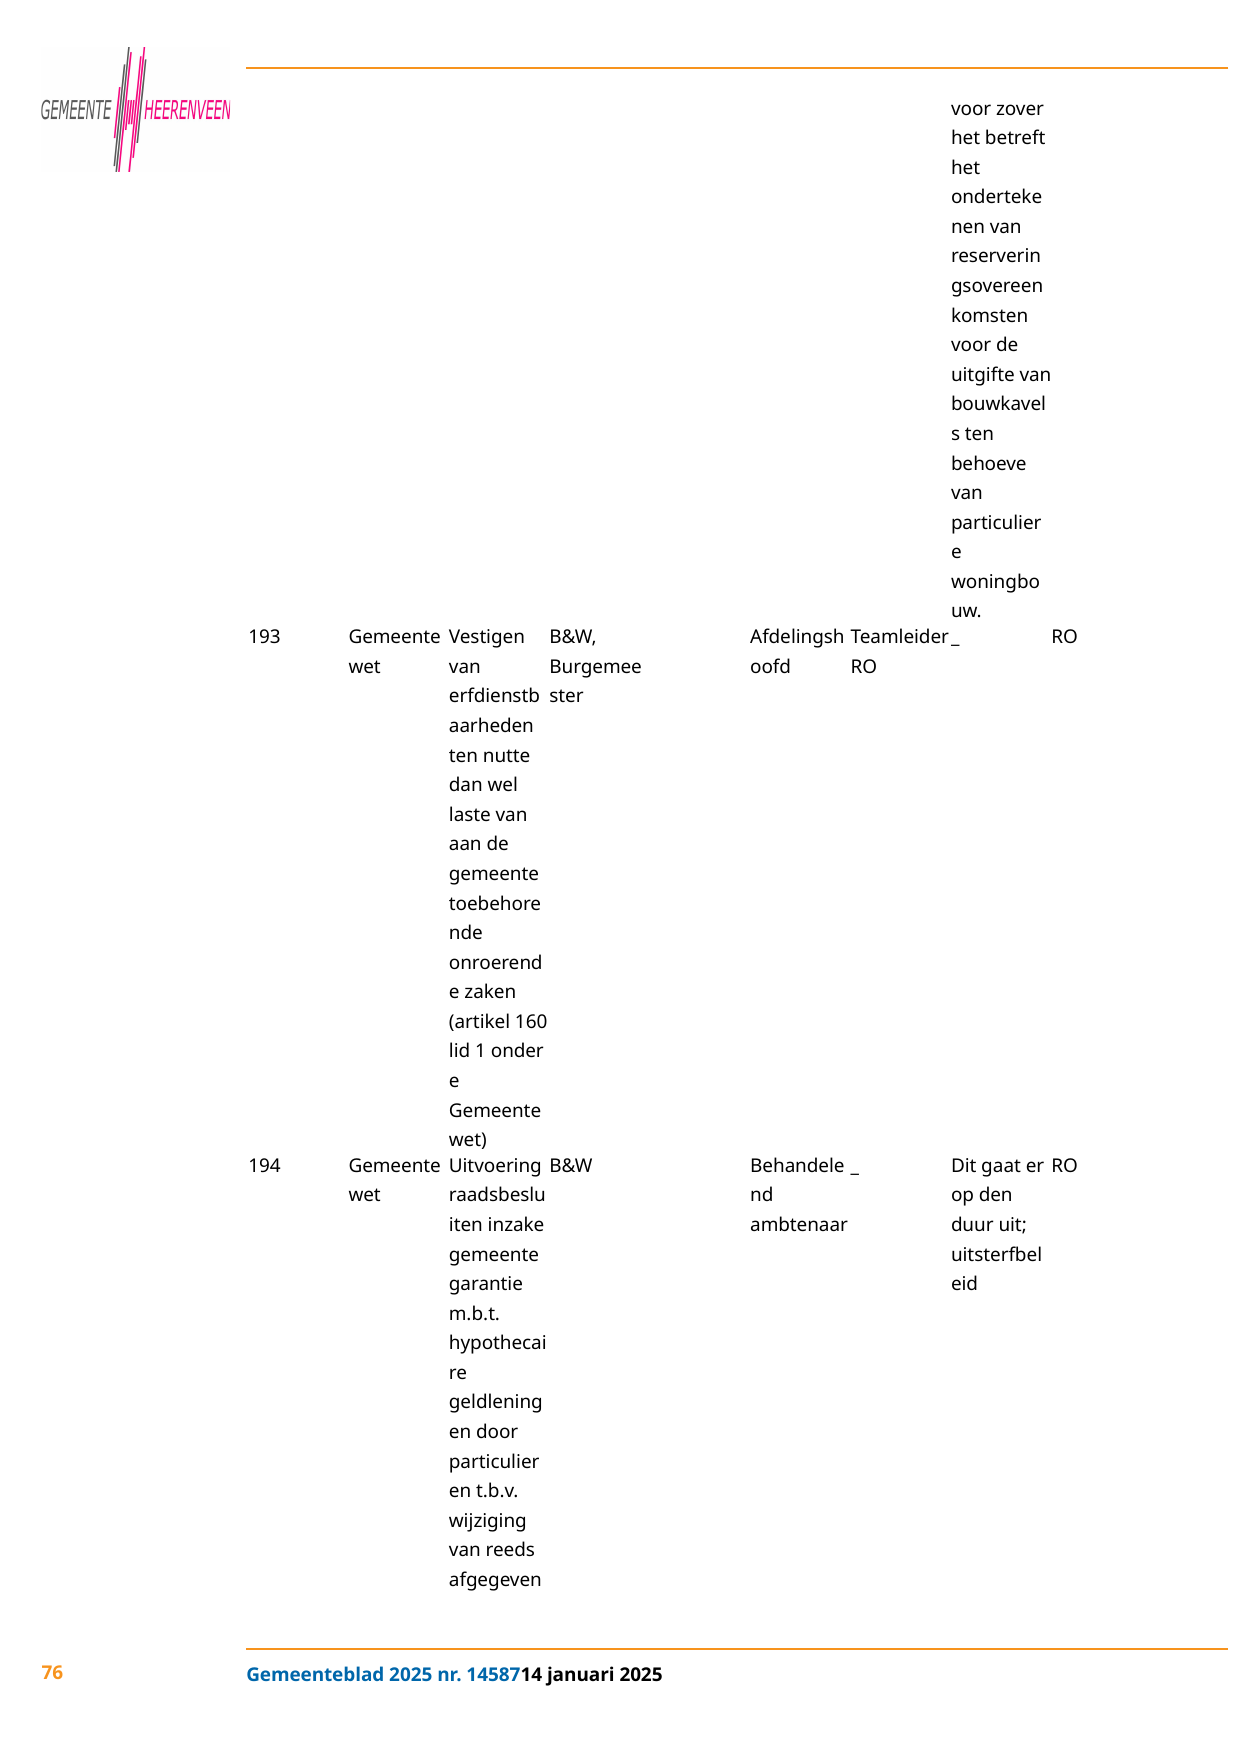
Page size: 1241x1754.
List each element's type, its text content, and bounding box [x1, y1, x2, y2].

table_cell B&W [549, 1152, 649, 1592]
table_cell Dit gaat er op den duur uit; uitsterfbeleid [951, 1152, 1051, 1592]
table_cell [750, 95, 850, 623]
table_cell _ [850, 1152, 951, 1592]
table_cell Behandelend ambtenaar [750, 1152, 850, 1592]
table_cell 194 [248, 1152, 348, 1592]
table_cell Gemeentewet [348, 1152, 449, 1592]
table_cell [650, 624, 750, 1152]
table_cell B&W, Burgemeester [549, 624, 649, 1152]
table_cell [449, 95, 549, 623]
table_cell Vestigen van erfdienstbaarheden ten nutte dan wel laste van aan de gemeente toebehorende onroerende zaken (artikel 160 lid 1 onder e Gemeentewet) [449, 624, 549, 1152]
table_cell Gemeentewet [348, 624, 449, 1152]
table_cell RO [1051, 624, 1152, 1152]
table_cell Teamleider RO [850, 624, 951, 1152]
table_cell [549, 95, 649, 623]
table_cell [348, 95, 449, 623]
table_cell [850, 95, 951, 623]
table_cell _ [951, 624, 1051, 1152]
table_cell [1051, 95, 1152, 623]
table_cell RO [1051, 1152, 1152, 1592]
picture [41, 47, 231, 172]
table_cell [248, 95, 348, 623]
table_cell Uitvoering raadsbesluiten inzake gemeentegarantie m.b.t. hypothecaire geldleningen door particulieren t.b.v. wijziging van reeds afgegeven [449, 1152, 549, 1592]
table_cell [650, 1152, 750, 1592]
table_cell 193 [248, 624, 348, 1152]
table_cell Afdelingshoofd [750, 624, 850, 1152]
table_cell voor zover het betreft het ondertekenen van reserveringsovereenkomsten voor de uitgifte van bouwkavels ten behoeve van particuliere woningbouw. [951, 95, 1051, 623]
table_cell [650, 95, 750, 623]
